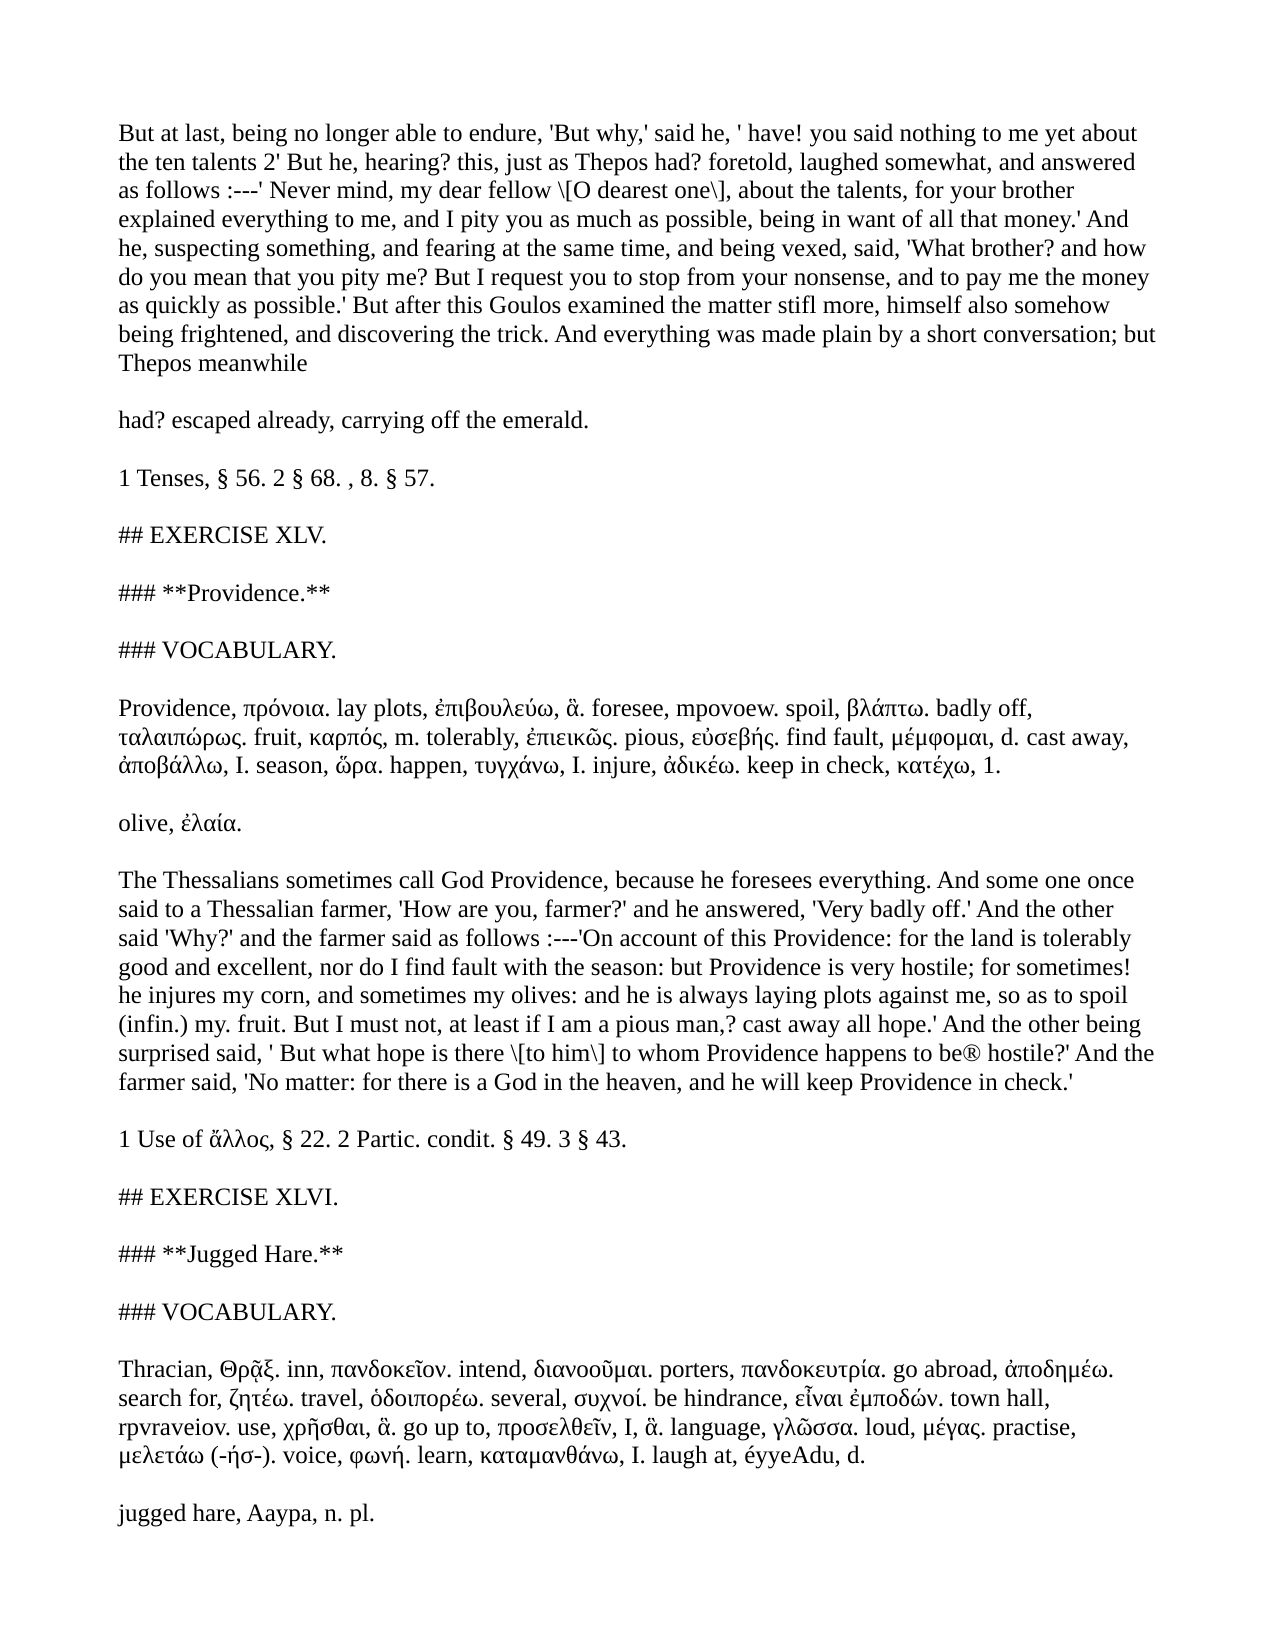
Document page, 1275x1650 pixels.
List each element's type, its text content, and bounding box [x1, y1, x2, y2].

text Thracian, Θρᾷξ. inn, πανδοκεῖον. intend, διανοοῦμαι. porters, πανδοκευτρία. go abroad, ἀποδημέω. search for, ζητέω. travel, ὁδοιπορέω. several, συχνοί. be hindrance, εἶναι ἐμποδών. town hall, rpvraveiov. use, χρῆσθαι, ἃ. go up to, προσελθεῖν, I, ἃ. language, γλῶσσα. loud, μέγας. practise, μελετάω (-ήσ-). voice, φωνή. learn, καταμανθάνω, I. laugh at, éyyeAdu, d. [118, 1354, 1157, 1469]
text ## EXERCISE XLVI. [118, 1182, 1157, 1211]
text Providence, πρόνοια. lay plots, ἐπιβουλεύω, ἃ. foresee, mpovoew. spoil, βλάπτω. badly off, ταλαιπώρως. fruit, καρπός, m. tolerably, ἐπιεικῶς. pious, εὐσεβής. find fault, μέμφομαι, d. cast away, ἀποβάλλω, I. season, ὥρα. happen, τυγχάνω, I. injure, ἀδικέω. keep in check, κατέχω, 1. [118, 693, 1157, 779]
text ### **Providence.** [118, 578, 1157, 607]
text olive, ἐλαία. [118, 808, 1157, 837]
text 1 Use of ἄλλος, § 22. 2 Partic. condit. § 49. 3 § 43. [118, 1124, 1157, 1153]
text ## EXERCISE XLV. [118, 521, 1157, 549]
text had? escaped already, carrying off the emerald. [118, 406, 1157, 434]
text ### VOCABULARY. [118, 636, 1157, 664]
text The Thessalians sometimes call God Providence, because he foresees everything. And some one once said to a Thessalian farmer, 'How are you, farmer?' and he answered, 'Very badly off.' And the other said 'Why?' and the farmer said as follows :---'On account of this Providence: for the land is tolerably good and excellent, nor do I find fault with the season: but Providence is very hostile; for sometimes! he injures my corn, and sometimes my olives: and he is always laying plots against me, so as to spoil (infin.) my. fruit. But I must not, at least if I am a pious man,? cast away all hope.' And the other being surprised said, ' But what hope is there \[to him\] to whom Providence happens to be® hostile?' And the farmer said, 'No matter: for there is a God in the heaven, and he will keep Providence in check.' [118, 866, 1157, 1096]
text 1 Tenses, § 56. 2 § 68. , 8. § 57. [118, 463, 1157, 492]
text But at last, being no longer able to endure, 'But why,' said he, ' have! you said nothing to me yet about the ten talents 2' But he, hearing? this, just as Thepos had? foretold, laughed somewhat, and answered as follows :---' Never mind, my dear fellow \[O dearest one\], about the talents, for your brother explained everything to me, and I pity you as much as possible, being in want of all that money.' And he, suspecting something, and fearing at the same time, and being vexed, said, 'What brother? and how do you mean that you pity me? But I request you to stop from your nonsense, and to pay me the money as quickly as possible.' But after this Goulos examined the matter stifl more, himself also somehow being frightened, and discovering the trick. And everything was made plain by a short conversation; but Thepos meanwhile [118, 118, 1157, 377]
text jugged hare, Aaypa, n. pl. [118, 1498, 1157, 1527]
text ### VOCABULARY. [118, 1297, 1157, 1326]
text ### **Jugged Hare.** [118, 1239, 1157, 1268]
